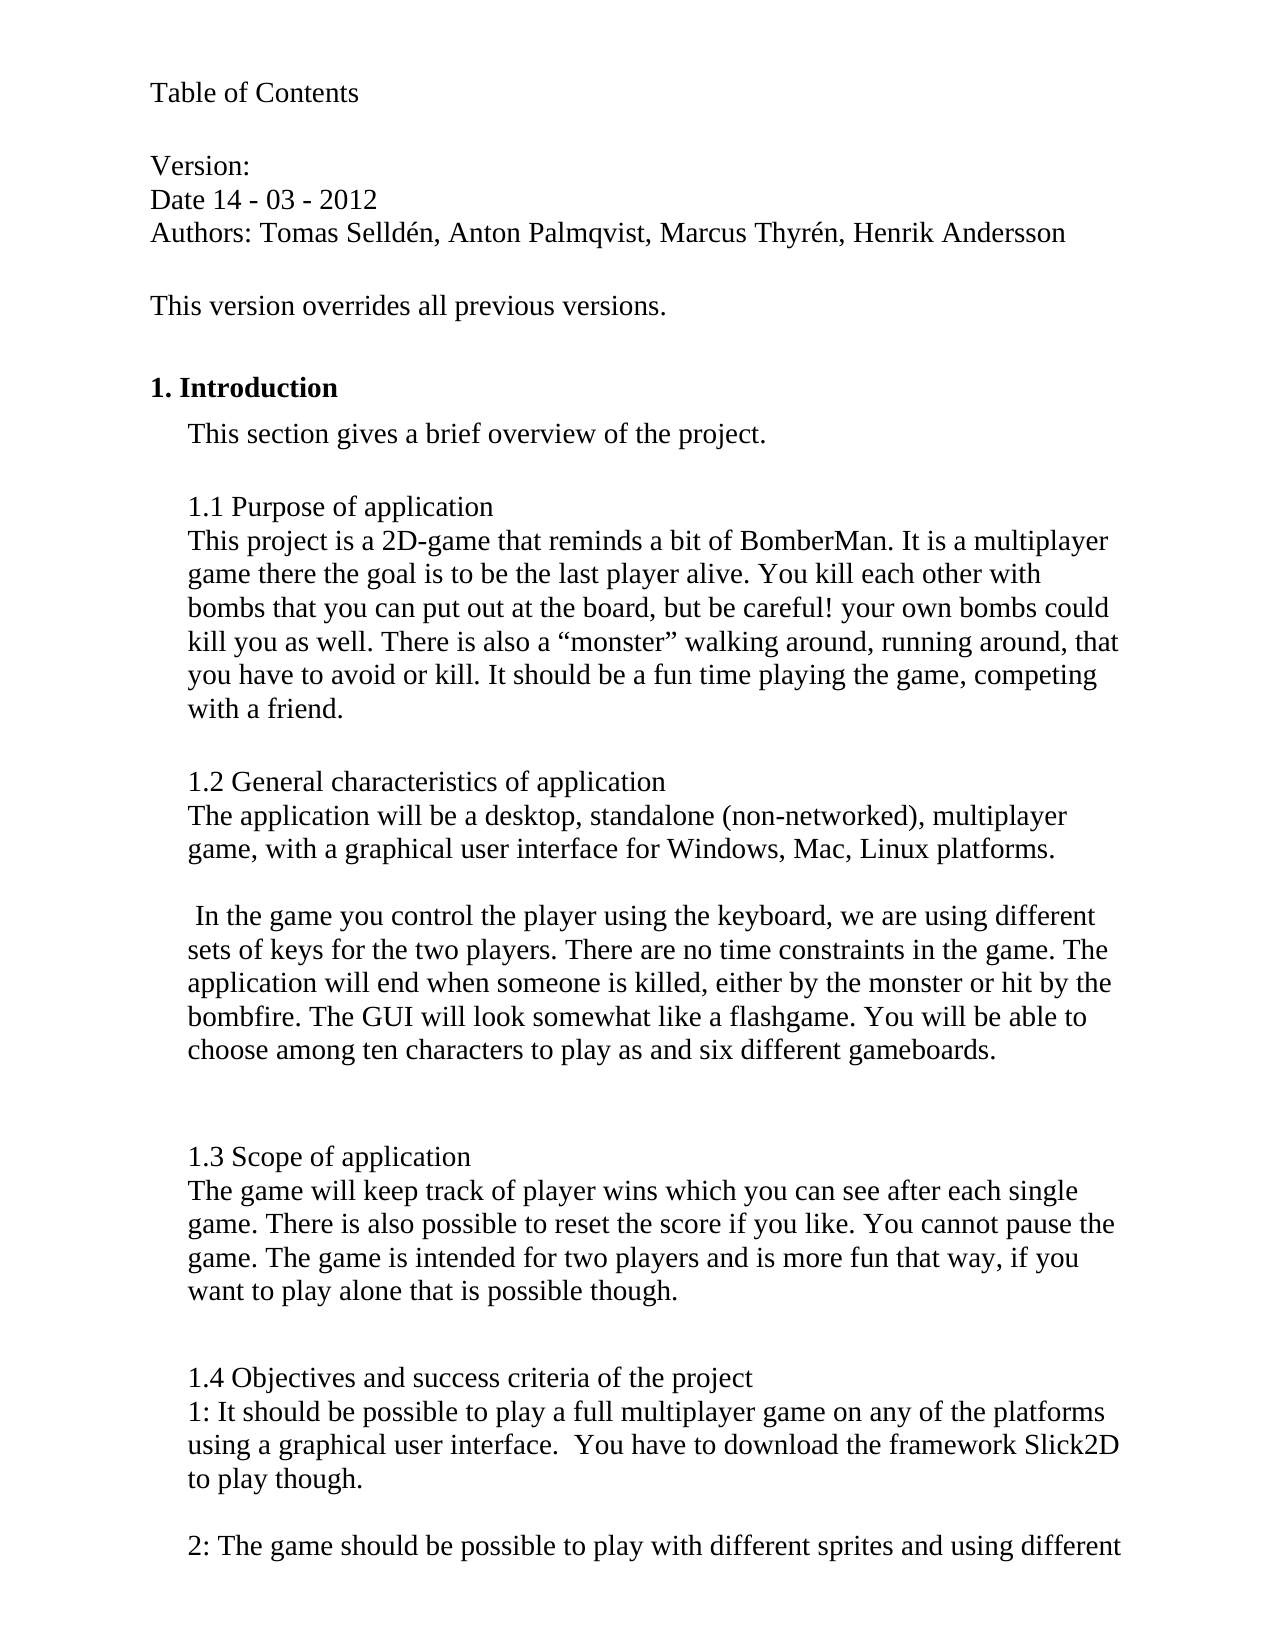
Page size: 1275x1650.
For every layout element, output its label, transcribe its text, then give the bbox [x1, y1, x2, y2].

text Table of Contents Version: Date 14 - 03 - 2012 Authors: Tomas Selldén, Anton Palmqvist, Marcus Thyrén, Henrik Andersson This version overrides all previous versions. [150, 75, 1125, 322]
text 1. Introduction [150, 322, 1125, 404]
text This project is a 2D-game that reminds a bit of BomberMan. It is a multiplayer game there the goal is to be the last player alive. You kill each other with bombs that you can put out at the board, but be careful! your own bombs could kill you as well. There is also a “monster” walking around, running around, that you have to avoid or kill. It should be a fun time playing the game, competing with a friend. [187, 523, 1125, 724]
text 1.4 Objectives and success criteria of the project 1: It should be possible to play a full multiplayer game on any of the platforms using a graphical user interface. You have to download the framework Slick2D to play though. [187, 1360, 1125, 1494]
text 2: The game should be possible to play with different sprites and using different [187, 1528, 1125, 1561]
text In the game you control the player using the keyboard, we are using different sets of keys for the two players. There are no time constraints in the game. The application will end when someone is killed, either by the monster or hit by the bombfire. The GUI will look somewhat like a flashgame. You will be able to choose among ten characters to play as and six different gameboards. [187, 898, 1125, 1066]
text 1.3 Scope of application The game will keep track of player wins which you can see after each single game. There is also possible to reset the score if you like. You cannot pause the game. The game is intended for two players and is more fun that way, if you want to play alone that is possible though. [187, 1099, 1125, 1307]
text This section gives a brief overview of the project. 1.1 Purpose of application [187, 416, 1125, 523]
text 1.2 General characteristics of application The application will be a desktop, standalone (non-networked), multiplayer game, with a graphical user interface for Windows, Mac, Linux platforms. [187, 724, 1125, 898]
